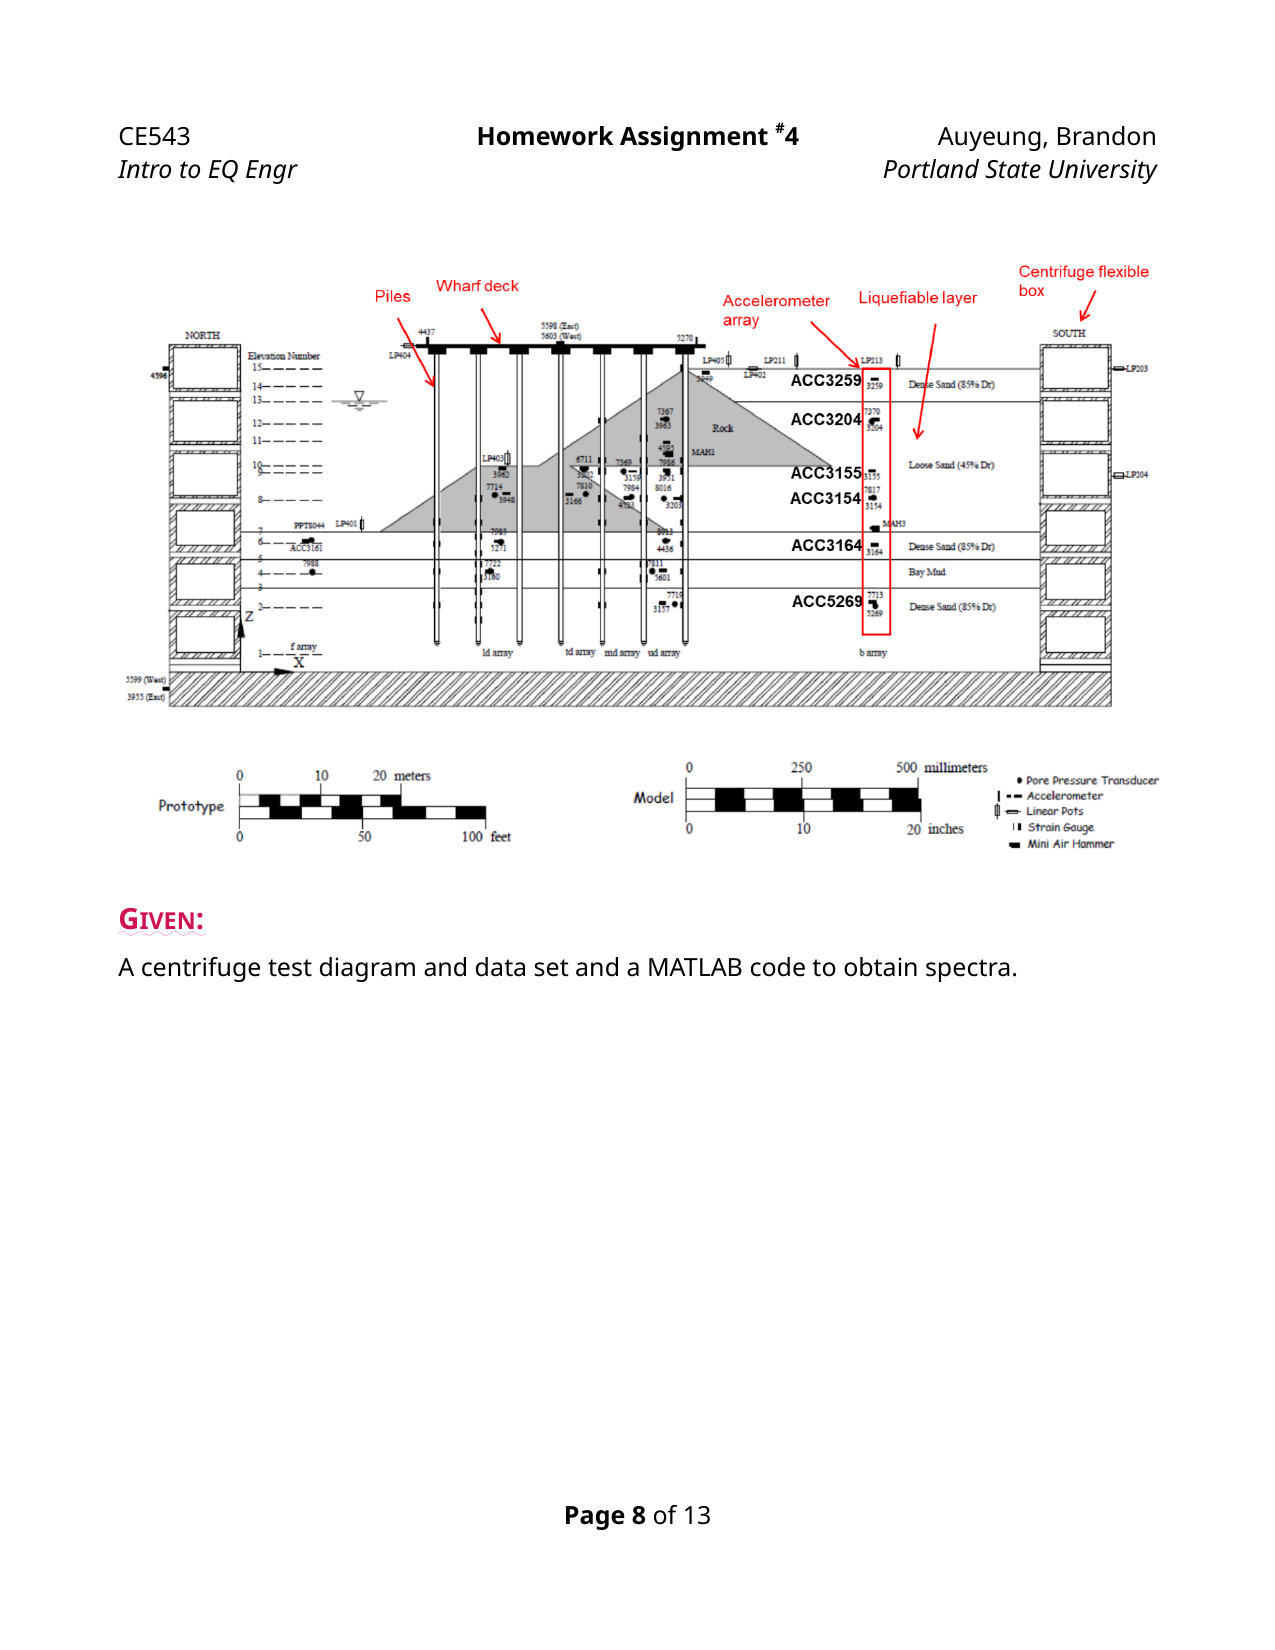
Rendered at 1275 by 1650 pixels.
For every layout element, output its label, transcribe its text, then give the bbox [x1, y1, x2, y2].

text A centrifuge test diagram and data set and a MATLAB code to obtain spectra. [118, 950, 1157, 984]
subtitle Given: [118, 898, 1157, 938]
picture [118, 249, 1169, 864]
